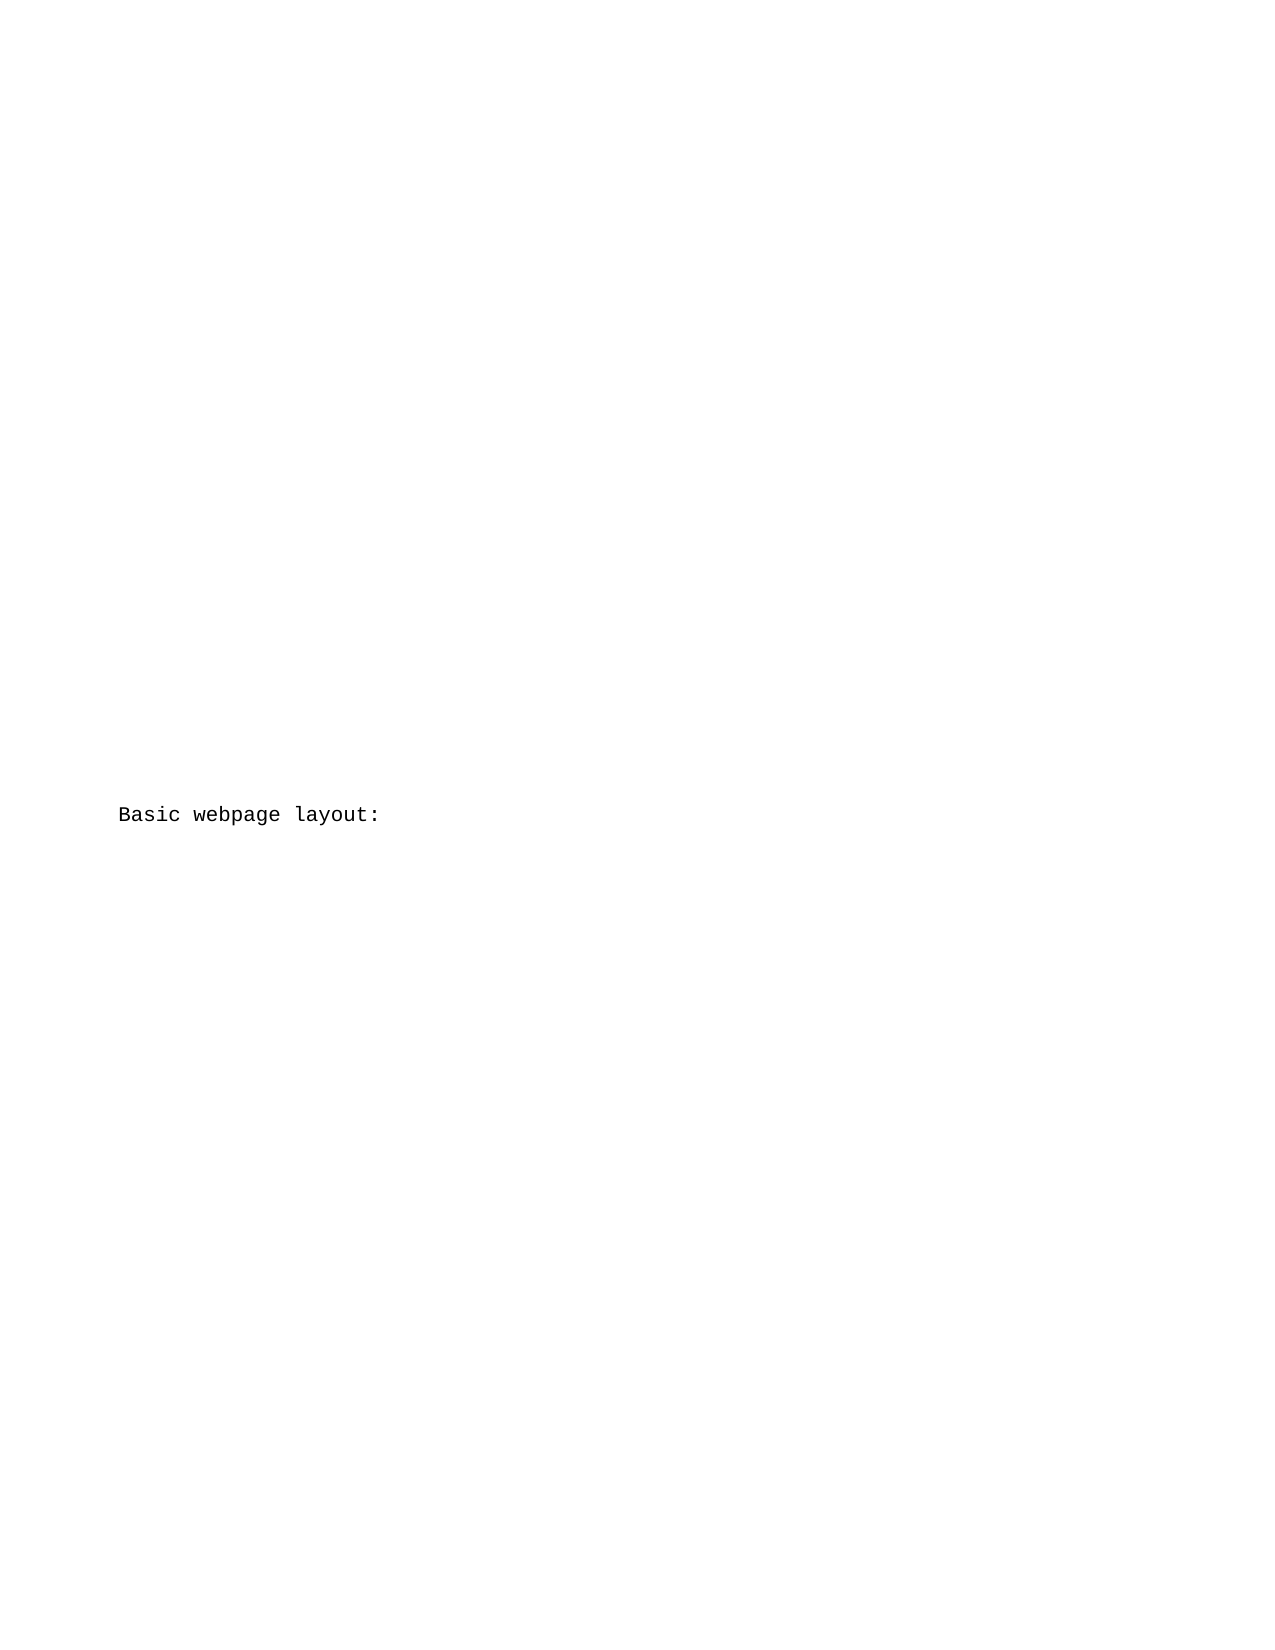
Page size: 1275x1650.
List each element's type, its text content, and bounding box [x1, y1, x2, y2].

text Basic webpage layout: [118, 804, 1157, 827]
